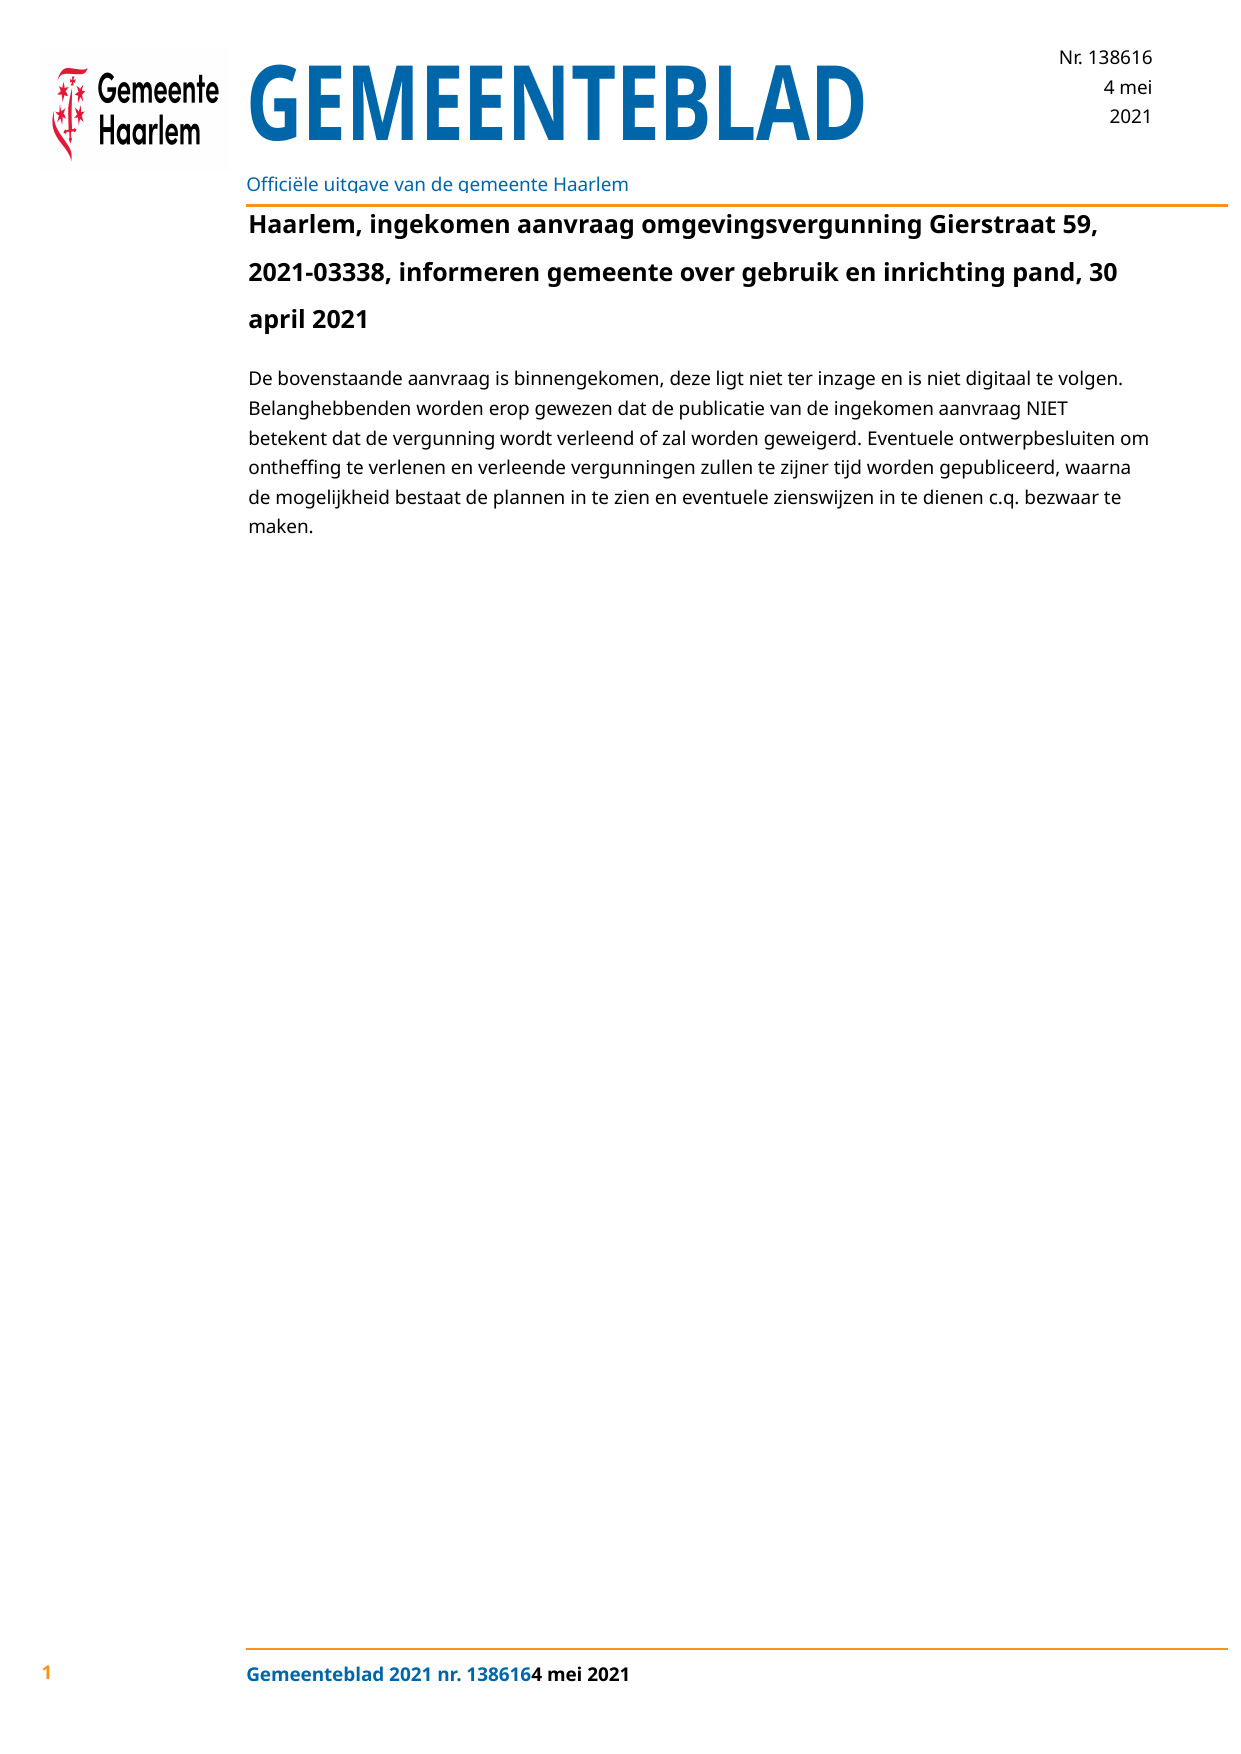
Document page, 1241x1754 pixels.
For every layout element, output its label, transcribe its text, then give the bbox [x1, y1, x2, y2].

text De bovenstaande aanvraag is binnengekomen, deze ligt niet ter inzage en is niet digitaal te volgen. Belanghebbenden worden erop gewezen dat de publicatie van de ingekomen aanvraag NIET betekent dat de vergunning wordt verleend of zal worden geweigerd. Eventuele ontwerpbesluiten om ontheffing te verlenen en verleende vergunningen zullen te zijner tijd worden gepubliceerd, waarna de mogelijkheid bestaat de plannen in te zien en eventuele zienswijzen in te dienen c.q. bezwaar te maken. [248, 366, 1152, 539]
text Haarlem, ingekomen aanvraag omgevingsvergunning Gierstraat 59, 2021-03338, informeren gemeente over gebruik en inrichting pand, 30 april 2021 [248, 207, 1152, 336]
picture [41, 47, 231, 172]
